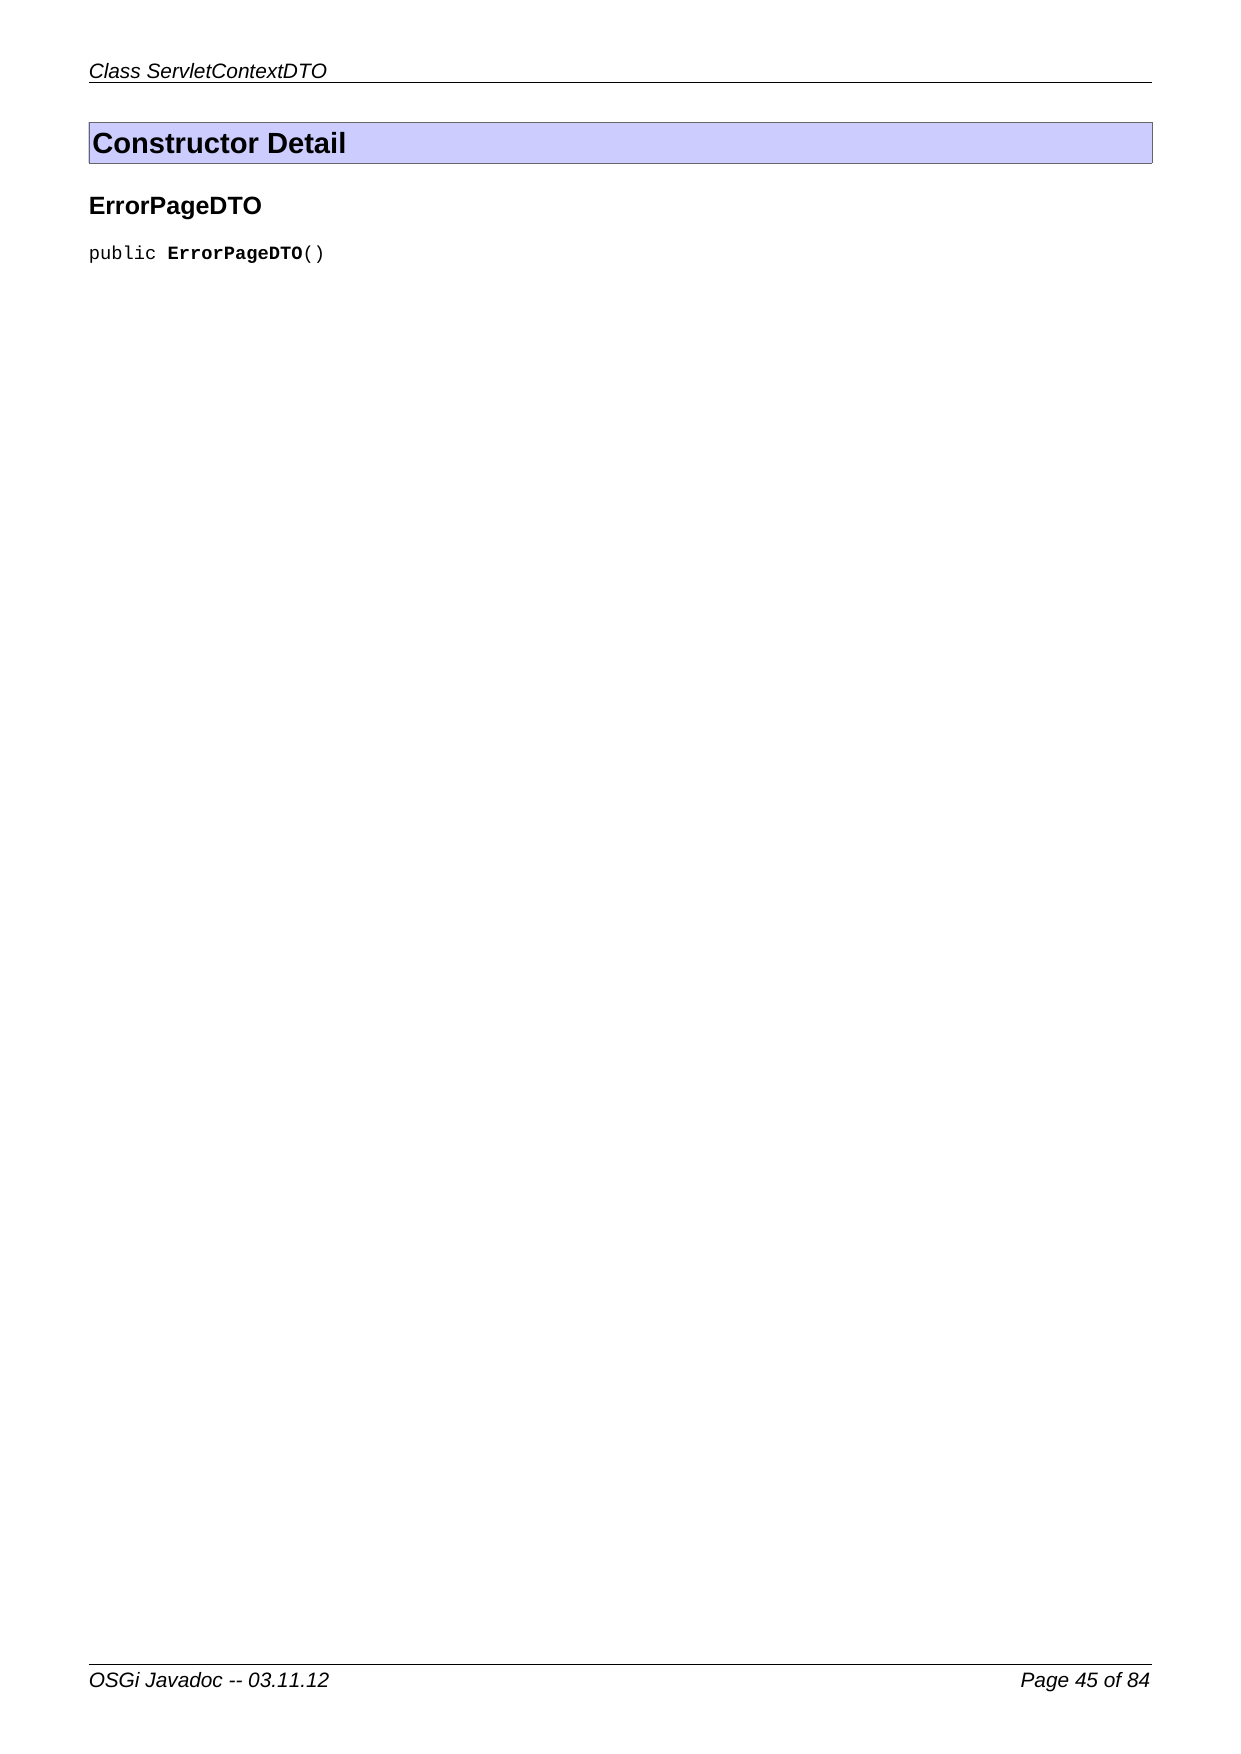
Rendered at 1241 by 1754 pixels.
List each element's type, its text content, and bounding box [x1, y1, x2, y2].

subtitle Constructor Detail [90, 123, 1152, 163]
subtitle ErrorPageDTO [88, 191, 1152, 220]
text public ErrorPageDTO() [88, 244, 1152, 265]
